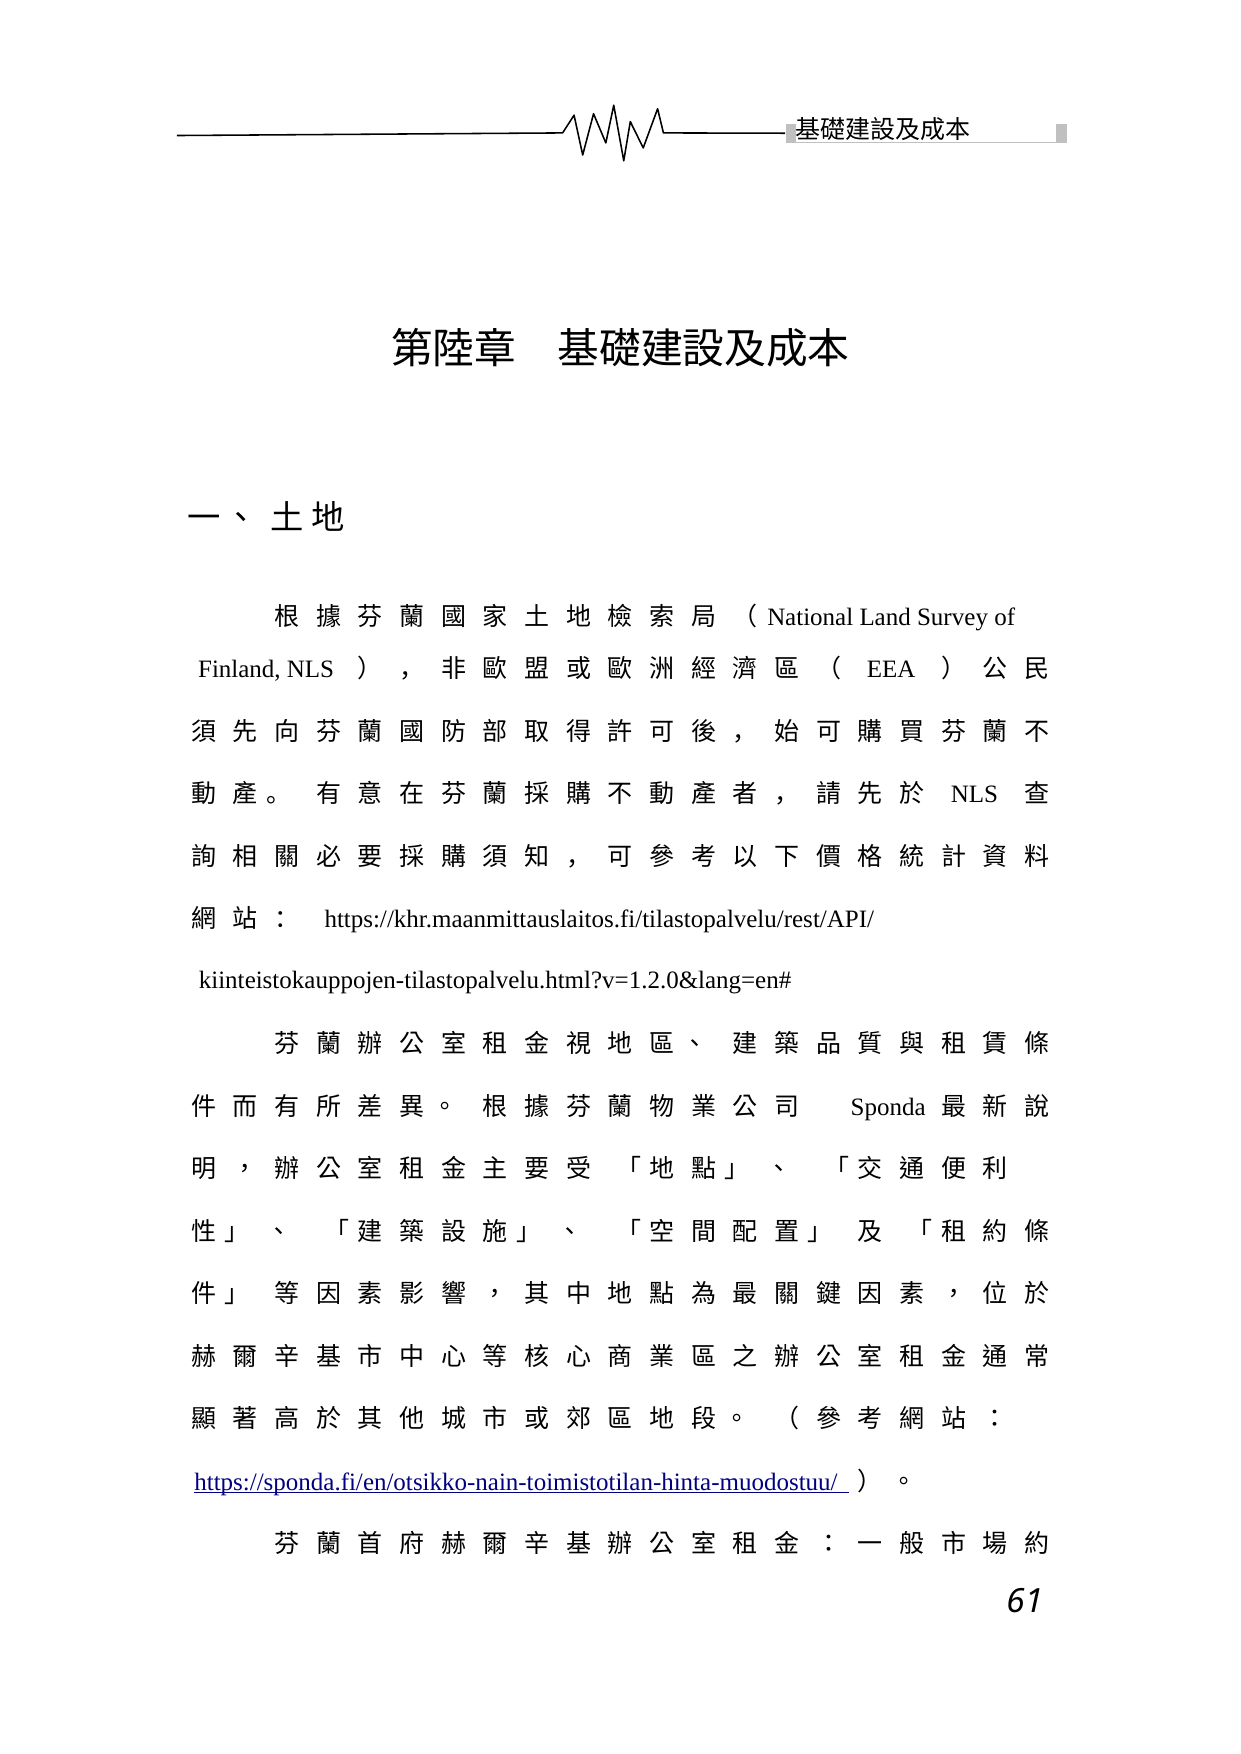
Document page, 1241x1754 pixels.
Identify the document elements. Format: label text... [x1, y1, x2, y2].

text 芬蘭首府赫爾辛基辦公室租金：一般市場約 [183, 1500, 1058, 1563]
text 根據芬蘭國家土地檢索局（National Land Survey of Finland, NLS），非歐盟或歐洲經濟區（EEA）公民須先向芬蘭國防部取得許可後，始可購買芬蘭不動產。有意在芬蘭採購不動產者，請先於NLS查詢相關必要採購須知，可參考以下價格統計資料網站：https://khr.maanmittauslaitos.fi/tilastopalvelu/rest/API/kiinteistokauppojen-tilastopalvelu.html?v=1.2.0&lang=en# [183, 563, 1058, 1000]
text 第陸章 基礎建設及成本 [183, 304, 1058, 366]
text 一、土地 [183, 473, 1058, 536]
text 芬蘭辦公室租金視地區、建築品質與租賃條件而有所差異。根據芬蘭物業公司 Sponda 最新說明，辦公室租金主要受「地點」、「交通便利性」、「建築設施」、「空間配置」及「租約條件」等因素影響，其中地點為最關鍵因素，位於赫爾辛基市中心等核心商業區之辦公室租金通常顯著高於其他城市或郊區地段。（參考網站：https://sponda.fi/en/otsikko-nain-toimistotilan-hinta-muodostuu/）。 [183, 1000, 1058, 1500]
